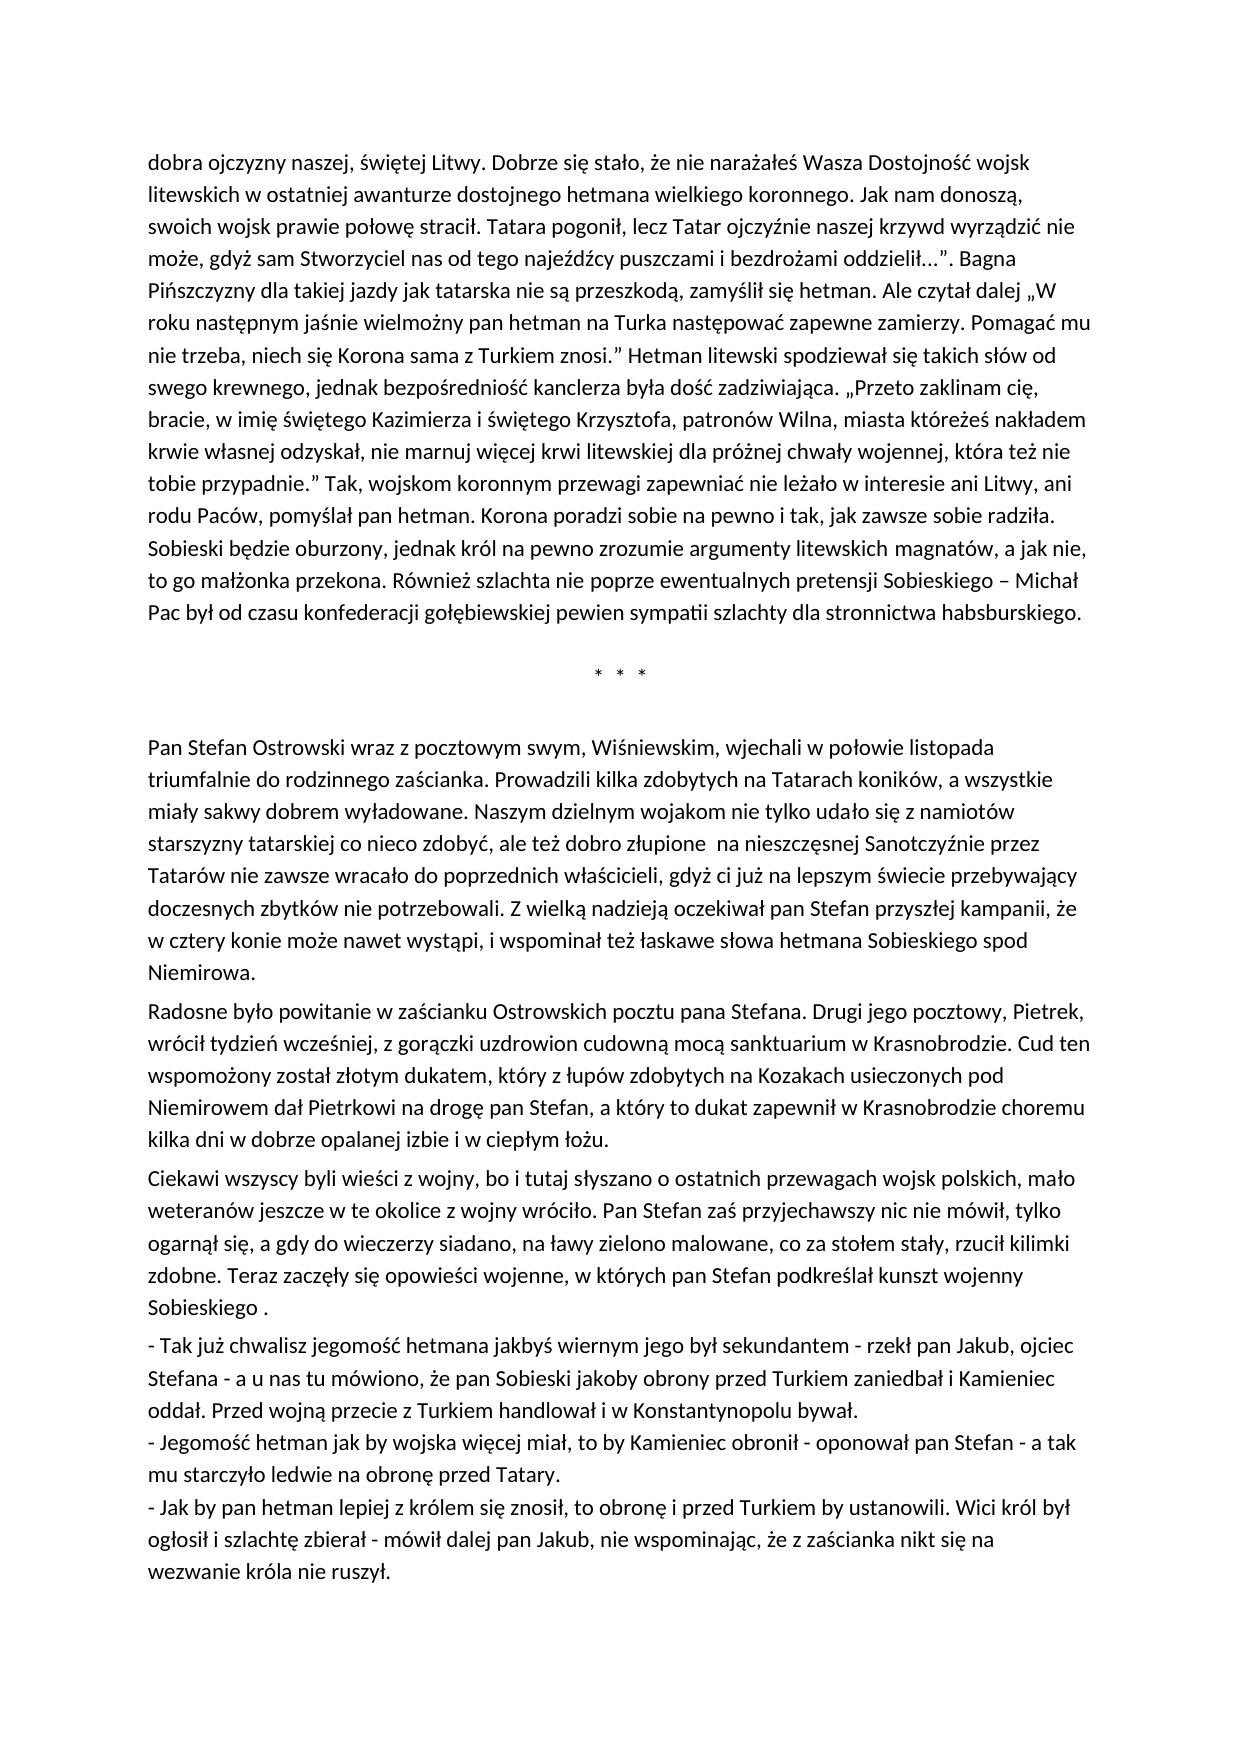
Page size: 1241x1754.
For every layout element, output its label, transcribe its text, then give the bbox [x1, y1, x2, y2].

text * * * [148, 663, 1093, 691]
text Pan Stefan Ostrowski wraz z pocztowym swym, Wiśniewskim, wjechali w połowie listopada triumfalnie do rodzinnego zaścianka. Prowadzili kilka zdobytych na Tatarach koników, a wszystkie miały sakwy dobrem wyładowane. Naszym dzielnym wojakom nie tylko udało się z namiotów starszyzny tatarskiej co nieco zdobyć, ale też dobro złupione na nieszczęsnej Sanotczyźnie przez Tatarów nie zawsze wracało do poprzednich właścicieli, gdyż ci już na lepszym świecie przebywający doczesnych zbytków nie potrzebowali. Z wielką nadzieją oczekiwał pan Stefan przyszłej kampanii, że w cztery konie może nawet wystąpi, i wspominał też łaskawe słowa hetmana Sobieskiego spod Niemirowa. [148, 733, 1093, 986]
text dobra ojczyzny naszej, świętej Litwy. Dobrze się stało, że nie narażałeś Wasza Dostojność wojsk litewskich w ostatniej awanturze dostojnego hetmana wielkiego koronnego. Jak nam donoszą, swoich wojsk prawie połowę stracił. Tatara pogonił, lecz Tatar ojczyźnie naszej krzywd wyrządzić nie może, gdyż sam Stworzyciel nas od tego najeźdźcy puszczami i bezdrożami oddzielił...”. Bagna Pińszczyzny dla takiej jazdy jak tatarska nie są przeszkodą, zamyślił się hetman. Ale czytał dalej „W roku następnym jaśnie wielmożny pan hetman na Turka następować zapewne zamierzy. Pomagać mu nie trzeba, niech się Korona sama z Turkiem znosi.” Hetman litewski spodziewał się takich słów od swego krewnego, jednak bezpośredniość kanclerza była dość zadziwiająca. „Przeto zaklinam cię, bracie, w imię świętego Kazimierza i świętego Krzysztofa, patronów Wilna, miasta któreżeś nakładem krwie własnej odzyskał, nie marnuj więcej krwi litewskiej dla próżnej chwały wojennej, która też nie tobie przypadnie.” Tak, wojskom koronnym przewagi zapewniać nie leżało w interesie ani Litwy, ani rodu Paców, pomyślał pan hetman. Korona poradzi sobie na pewno i tak, jak zawsze sobie radziła. Sobieski będzie oburzony, jednak król na pewno zrozumie argumenty litewskich magnatów, a jak nie, to go małżonka przekona. Również szlachta nie poprze ewentualnych pretensji Sobieskiego – Michał Pac był od czasu konfederacji gołębiewskiej pewien sympatii szlachty dla stronnictwa habsburskiego. [148, 148, 1093, 626]
text Radosne było powitanie w zaścianku Ostrowskich pocztu pana Stefana. Drugi jego pocztowy, Pietrek, wrócił tydzień wcześniej, z gorączki uzdrowion cudowną mocą sanktuarium w Krasnobrodzie. Cud ten wspomożony został złotym dukatem, który z łupów zdobytych na Kozakach usieczonych pod Niemirowem dał Pietrkowi na drogę pan Stefan, a który to dukat zapewnił w Krasnobrodzie choremu kilka dni w dobrze opalanej izbie i w ciepłym łożu. [148, 997, 1093, 1154]
text - Jak by pan hetman lepiej z królem się znosił, to obronę i przed Turkiem by ustanowili. Wici król był ogłosił i szlachtę zbierał - mówił dalej pan Jakub, nie wspominając, że z zaścianka nikt się na wezwanie króla nie ruszył. [148, 1493, 1093, 1585]
text - Tak już chwalisz jegomość hetmana jakbyś wiernym jego był sekundantem - rzekł pan Jakub, ojciec Stefana - a u nas tu mówiono, że pan Sobieski jakoby obrony przed Turkiem zaniedbał i Kamieniec oddał. Przed wojną przecie z Turkiem handlował i w Konstantynopolu bywał. [148, 1332, 1093, 1424]
text - Jegomość hetman jak by wojska więcej miał, to by Kamieniec obronił - oponował pan Stefan - a tak mu starczyło ledwie na obronę przed Tatary. [148, 1428, 1093, 1488]
text Ciekawi wszyscy byli wieści z wojny, bo i tutaj słyszano o ostatnich przewagach wojsk polskich, mało weteranów jeszcze w te okolice z wojny wróciło. Pan Stefan zaś przyjechawszy nic nie mówił, tylko ogarnął się, a gdy do wieczerzy siadano, na ławy zielono malowane, co za stołem stały, rzucił kilimki zdobne. Teraz zaczęły się opowieści wojenne, w których pan Stefan podkreślał kunszt wojenny Sobieskiego . [148, 1164, 1093, 1321]
